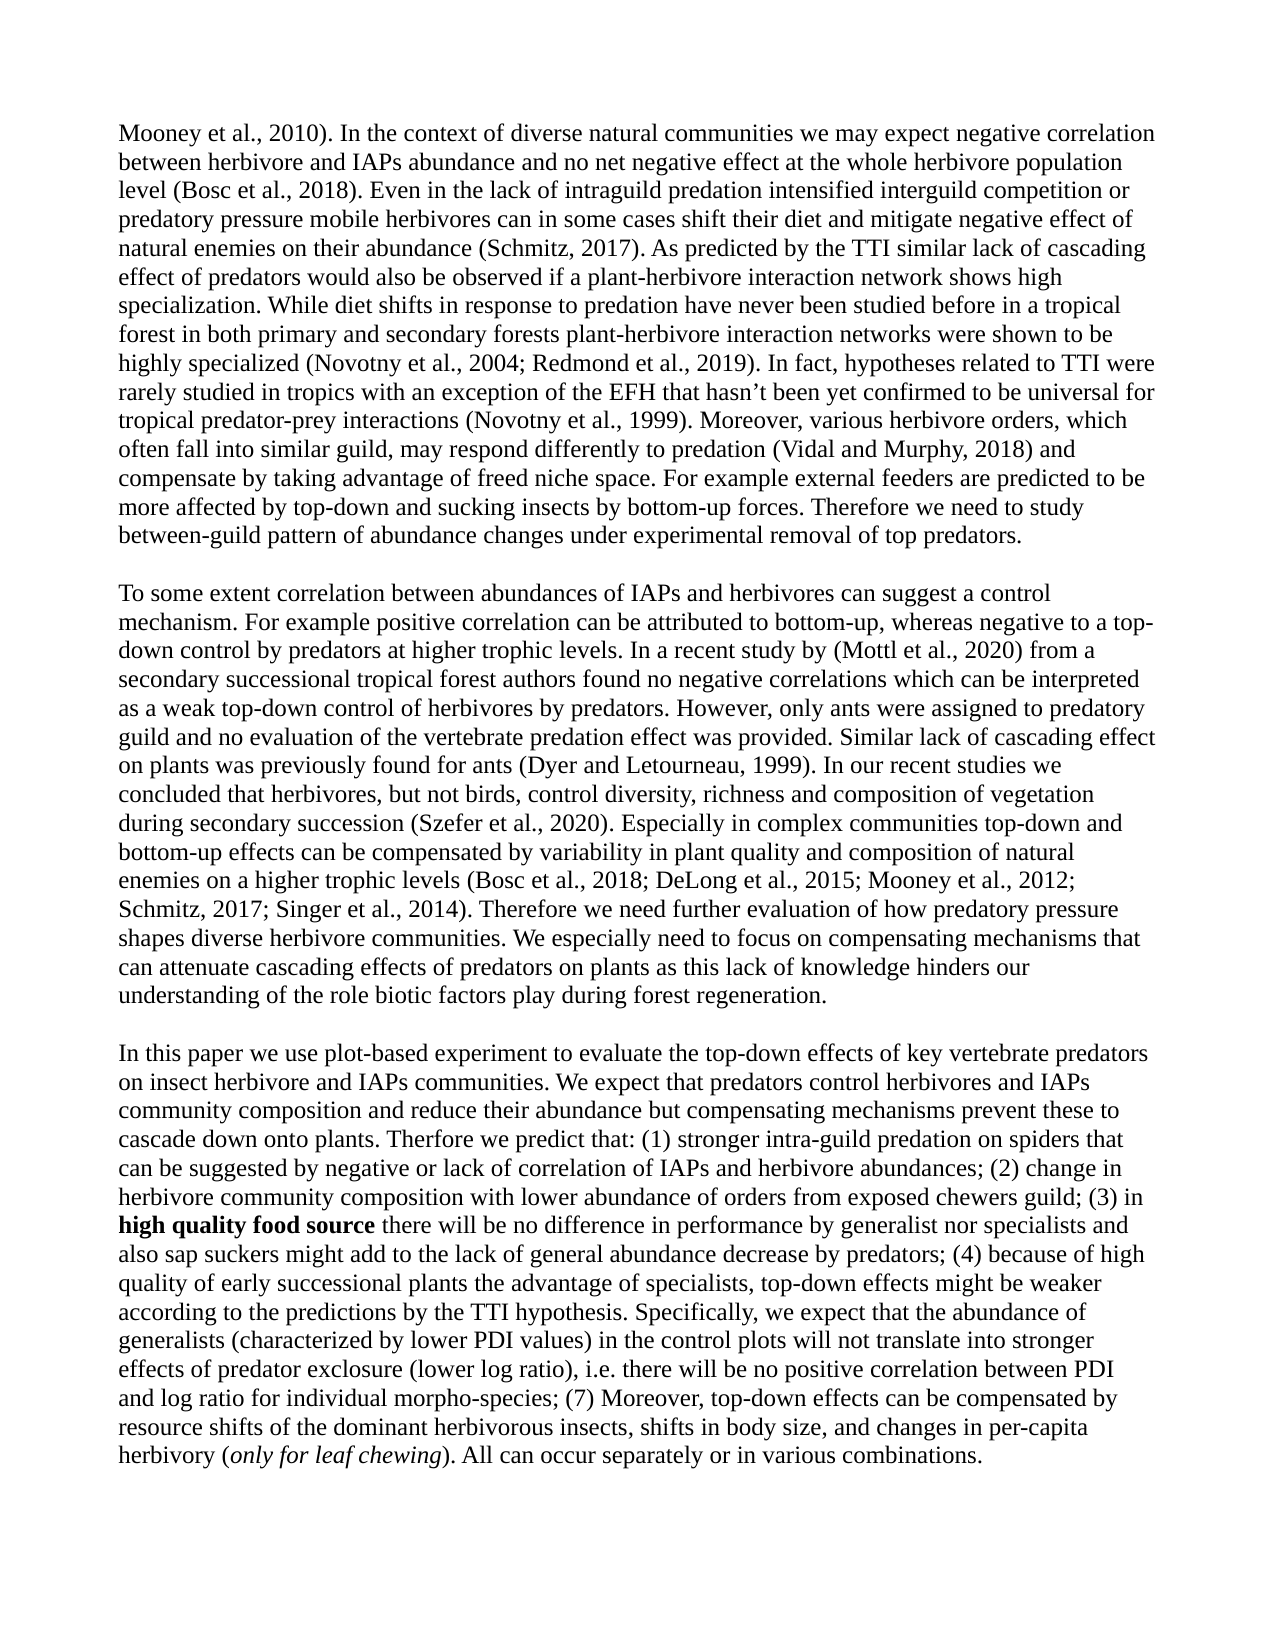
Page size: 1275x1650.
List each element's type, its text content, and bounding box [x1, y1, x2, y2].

text In this paper we use plot-based experiment to evaluate the top-down effects of key vertebrate predators on insect herbivore and IAPs communities. We expect that predators control herbivores and IAPs community composition and reduce their abundance but compensating mechanisms prevent these to cascade down onto plants. Therfore we predict that: (1) stronger intra-guild predation on spiders that can be suggested by negative or lack of correlation of IAPs and herbivore abundances; (2) change in herbivore community composition with lower abundance of orders from exposed chewers guild; (3) in high quality food source there will be no difference in performance by generalist nor specialists and also sap suckers might add to the lack of general abundance decrease by predators; (4) because of high quality of early successional plants the advantage of specialists, top-down effects might be weaker according to the predictions by the TTI hypothesis. Specifically, we expect that the abundance of generalists (characterized by lower PDI values) in the control plots will not translate into stronger effects of predator exclosure (lower log ratio), i.e. there will be no positive correlation between PDI and log ratio for individual morpho-species; (7) Moreover, top-down effects can be compensated by resource shifts of the dominant herbivorous insects, shifts in body size, and changes in per-capita herbivory (only for leaf chewing). All can occur separately or in various combinations. [118, 1038, 1157, 1469]
text Mooney et al., 2010). In the context of diverse natural communities we may expect negative correlation between herbivore and IAPs abundance and no net negative effect at the whole herbivore population level (Bosc et al., 2018). Even in the lack of intraguild predation intensified interguild competition or predatory pressure mobile herbivores can in some cases shift their diet and mitigate negative effect of natural enemies on their abundance (Schmitz, 2017). As predicted by the TTI similar lack of cascading effect of predators would also be observed if a plant-herbivore interaction network shows high specialization. While diet shifts in response to predation have never been studied before in a tropical forest in both primary and secondary forests plant-herbivore interaction networks were shown to be highly specialized (Novotny et al., 2004; Redmond et al., 2019). In fact, hypotheses related to TTI were rarely studied in tropics with an exception of the EFH that hasn’t been yet confirmed to be universal for tropical predator-prey interactions (Novotny et al., 1999). Moreover, various herbivore orders, which often fall into similar guild, may respond differently to predation (Vidal and Murphy, 2018) and compensate by taking advantage of freed niche space. For example external feeders are predicted to be more affected by top-down and sucking insects by bottom-up forces. Therefore we need to study between-guild pattern of abundance changes under experimental removal of top predators. [118, 118, 1157, 549]
text To some extent correlation between abundances of IAPs and herbivores can suggest a control mechanism. For example positive correlation can be attributed to bottom-up, whereas negative to a top-down control by predators at higher trophic levels. In a recent study by (Mottl et al., 2020) from a secondary successional tropical forest authors found no negative correlations which can be interpreted as a weak top-down control of herbivores by predators. However, only ants were assigned to predatory guild and no evaluation of the vertebrate predation effect was provided. Similar lack of cascading effect on plants was previously found for ants (Dyer and Letourneau, 1999). In our recent studies we concluded that herbivores, but not birds, control diversity, richness and composition of vegetation during secondary succession (Szefer et al., 2020). Especially in complex communities top-down and bottom-up effects can be compensated by variability in plant quality and composition of natural enemies on a higher trophic levels (Bosc et al., 2018; DeLong et al., 2015; Mooney et al., 2012; Schmitz, 2017; Singer et al., 2014). Therefore we need further evaluation of how predatory pressure shapes diverse herbivore communities. We especially need to focus on compensating mechanisms that can attenuate cascading effects of predators on plants as this lack of knowledge hinders our understanding of the role biotic factors play during forest regeneration. [118, 578, 1157, 1009]
